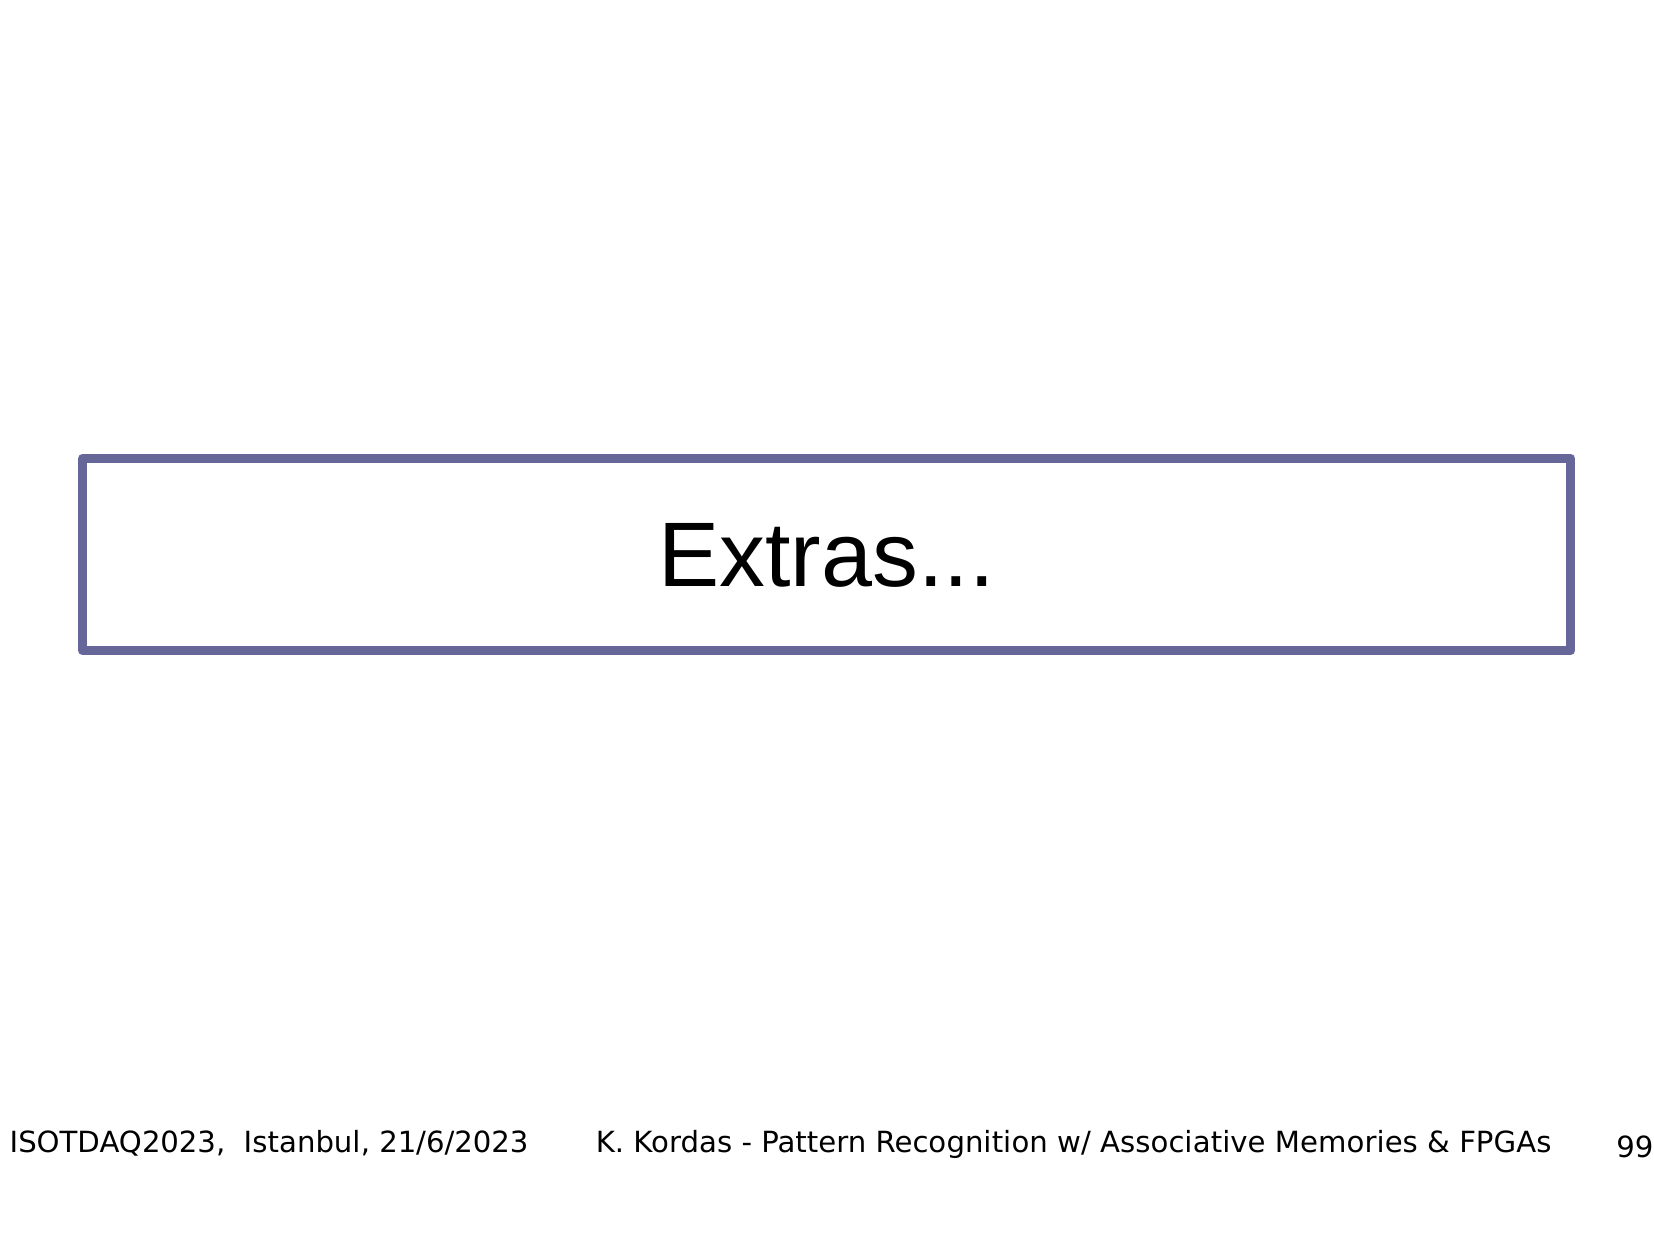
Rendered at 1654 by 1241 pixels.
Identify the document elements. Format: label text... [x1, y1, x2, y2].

title Extras... [82, 458, 1571, 651]
